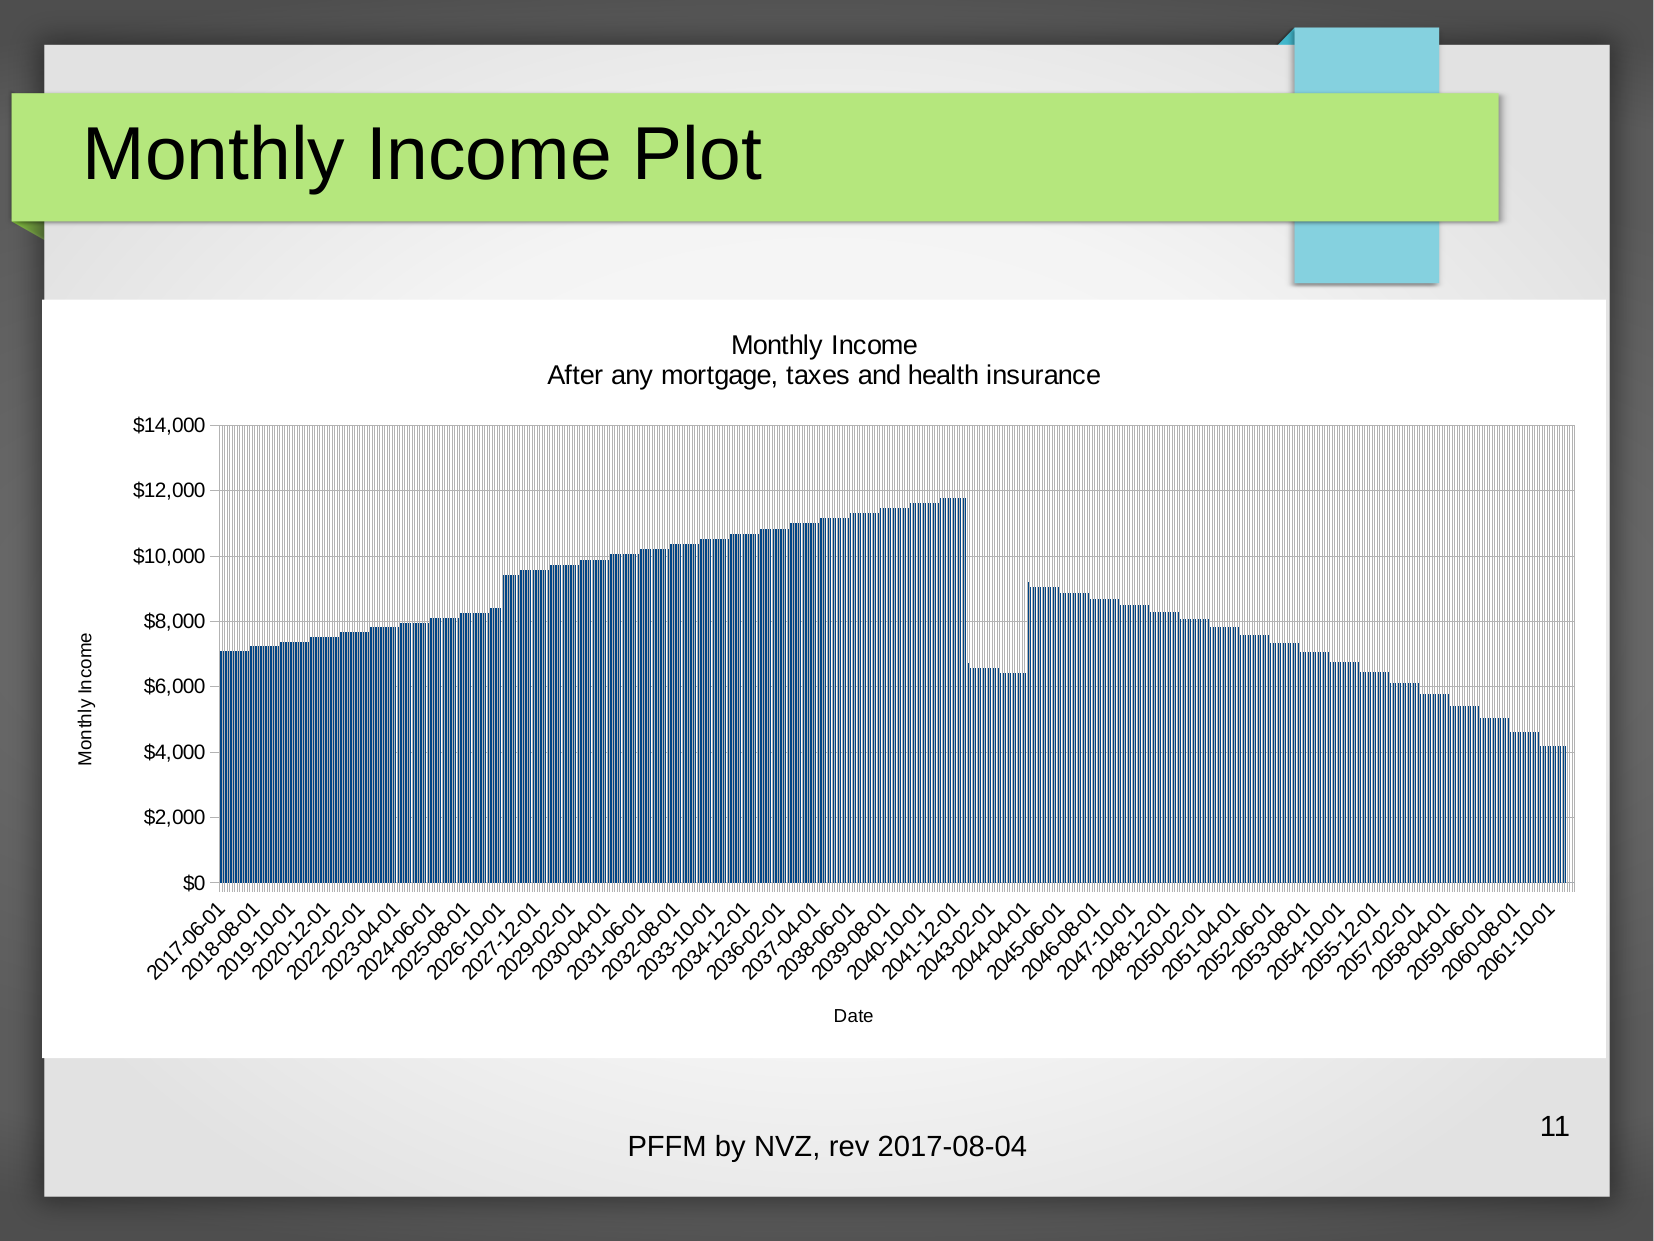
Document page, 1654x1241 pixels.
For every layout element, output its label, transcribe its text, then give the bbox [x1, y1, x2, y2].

chart [42, 299, 1606, 1059]
picture [0, 0, 1654, 1241]
title Monthly Income Plot [82, 94, 1264, 213]
